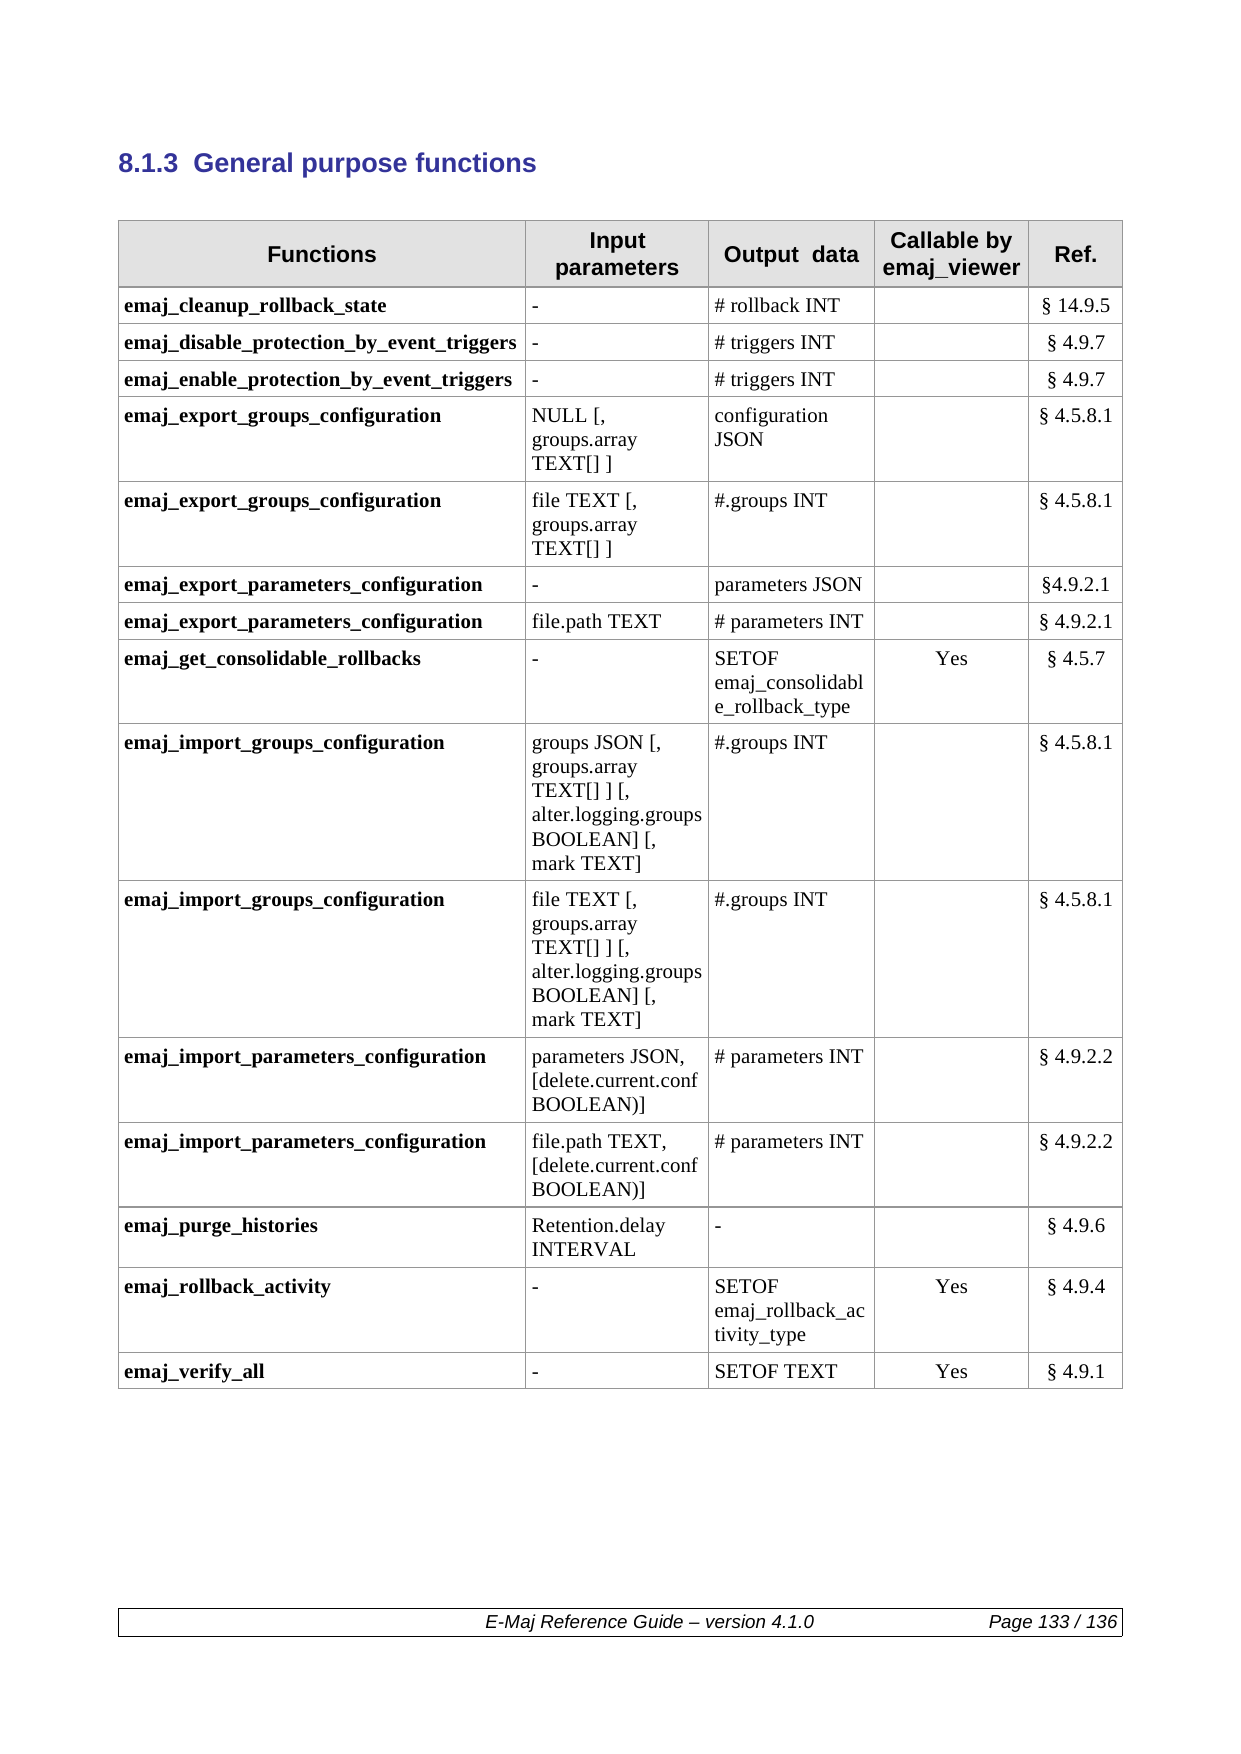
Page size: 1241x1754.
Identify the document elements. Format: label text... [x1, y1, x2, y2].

table_header Functions [119, 221, 525, 286]
table_cell [875, 724, 1028, 880]
table_cell file TEXT [, groups.array TEXT[] ] [526, 482, 708, 566]
table_cell [875, 1123, 1028, 1206]
table_cell emaj_import_groups_configuration [119, 881, 525, 1037]
table_cell parameters JSON, [delete.current.conf BOOLEAN)] [526, 1038, 708, 1122]
table_cell - [526, 324, 708, 359]
table_cell emaj_export_parameters_configuration [119, 603, 525, 639]
table_cell § 4.5.8.1 [1029, 881, 1122, 1037]
table_cell emaj_rollback_activity [119, 1268, 525, 1352]
table_cell § 4.9.2.1 [1029, 603, 1122, 639]
table_cell [875, 603, 1028, 639]
table_cell § 4.5.8.1 [1029, 397, 1122, 481]
table_cell - [526, 1353, 708, 1388]
table_cell # parameters INT [709, 1038, 874, 1122]
table_cell emaj_import_parameters_configuration [119, 1038, 525, 1122]
table_cell #.groups INT [709, 482, 874, 566]
table_cell § 4.5.7 [1029, 640, 1122, 723]
table_cell § 4.9.7 [1029, 361, 1122, 396]
table_cell emaj_export_parameters_configuration [119, 567, 525, 602]
table_cell NULL [, groups.array TEXT[] ] [526, 397, 708, 481]
table_cell groups JSON [, groups.array TEXT[] ] [, alter.logging.groups BOOLEAN] [, mark TEXT] [526, 724, 708, 880]
table_cell # triggers INT [709, 361, 874, 396]
table_cell emaj_export_groups_configuration [119, 482, 525, 566]
table_cell [875, 397, 1028, 481]
table_header Ref. [1029, 221, 1122, 286]
table_cell [875, 1208, 1028, 1267]
table_cell § 4.9.2.2 [1029, 1038, 1122, 1122]
table_cell SETOF TEXT [709, 1353, 874, 1388]
table_cell Yes [875, 1268, 1028, 1352]
table_cell # parameters INT [709, 1123, 874, 1206]
table_cell § 4.9.7 [1029, 324, 1122, 359]
table_cell file.path TEXT [526, 603, 708, 639]
table_cell emaj_purge_histories [119, 1208, 525, 1267]
table_header Output data [709, 221, 874, 286]
table_cell #.groups INT [709, 724, 874, 880]
table_cell - [526, 288, 708, 323]
table_cell emaj_disable_protection_by_event_triggers [119, 324, 525, 359]
table_cell file.path TEXT, [delete.current.conf BOOLEAN)] [526, 1123, 708, 1206]
table_cell § 4.9.4 [1029, 1268, 1122, 1352]
table_cell - [709, 1208, 874, 1267]
table_cell parameters JSON [709, 567, 874, 602]
table_cell emaj_cleanup_rollback_state [119, 288, 525, 323]
table_cell - [526, 361, 708, 396]
table_cell Retention.delay INTERVAL [526, 1208, 708, 1267]
table_cell emaj_enable_protection_by_event_triggers [119, 361, 525, 396]
table_cell § 4.9.1 [1029, 1353, 1122, 1388]
table_cell # parameters INT [709, 603, 874, 639]
table_cell file TEXT [, groups.array TEXT[] ] [, alter.logging.groups BOOLEAN] [, mark TEXT] [526, 881, 708, 1037]
table_cell - [526, 567, 708, 602]
table_cell §4.9.2.1 [1029, 567, 1122, 602]
table_header Input parameters [526, 221, 708, 286]
table_header Callable by emaj_viewer [875, 221, 1028, 286]
table_cell [875, 288, 1028, 323]
table_cell emaj_import_groups_configuration [119, 724, 525, 880]
table_cell § 4.9.6 [1029, 1208, 1122, 1267]
table_cell Yes [875, 1353, 1028, 1388]
table_cell § 4.9.2.2 [1029, 1123, 1122, 1206]
table_cell emaj_verify_all [119, 1353, 525, 1388]
table_cell [875, 324, 1028, 359]
table_cell § 14.9.5 [1029, 288, 1122, 323]
table_cell - [526, 1268, 708, 1352]
table_cell § 4.5.8.1 [1029, 482, 1122, 566]
table_cell SETOF emaj_consolidable_rollback_type [709, 640, 874, 723]
table_cell Yes [875, 640, 1028, 723]
table_cell [875, 482, 1028, 566]
table_cell [875, 1038, 1028, 1122]
subtitle General purpose functions [118, 147, 1122, 178]
table_cell #.groups INT [709, 881, 874, 1037]
table_cell emaj_import_parameters_configuration [119, 1123, 525, 1206]
table_cell § 4.5.8.1 [1029, 724, 1122, 880]
table_cell [875, 567, 1028, 602]
table_cell # triggers INT [709, 324, 874, 359]
table_cell - [526, 640, 708, 723]
table_cell [875, 361, 1028, 396]
table_cell configuration JSON [709, 397, 874, 481]
table_cell emaj_get_consolidable_rollbacks [119, 640, 525, 723]
table_cell # rollback INT [709, 288, 874, 323]
table_cell emaj_export_groups_configuration [119, 397, 525, 481]
table_cell SETOF emaj_rollback_activity_type [709, 1268, 874, 1352]
table_cell [875, 881, 1028, 1037]
